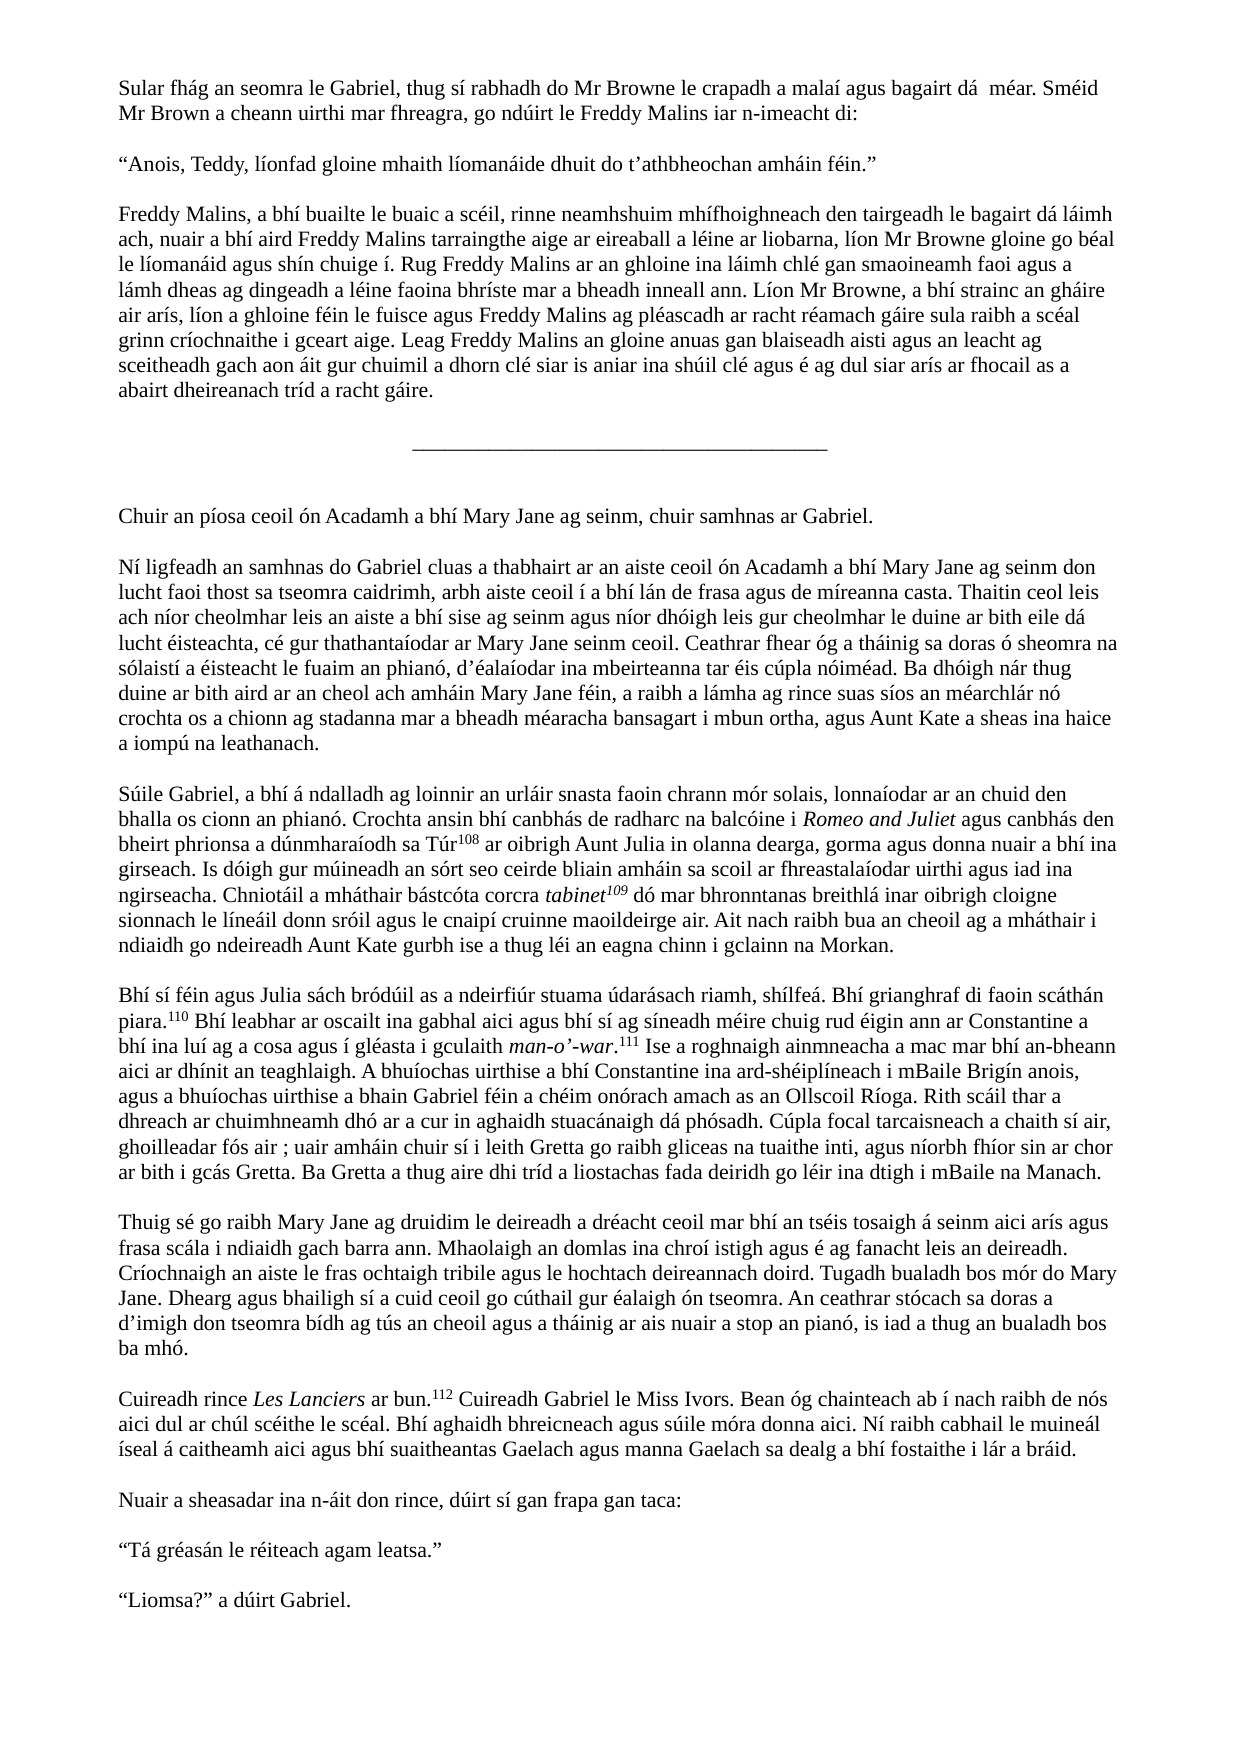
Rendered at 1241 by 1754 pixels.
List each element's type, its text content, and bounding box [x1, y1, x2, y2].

text Chuir an píosa ceoil ón Acadamh a bhí Mary Jane ag seinm, chuir samhnas ar Gabriel. [118, 503, 1122, 529]
text Bhí sí féin agus Julia sách bródúil as a ndeirfiúr stuama údarásach riamh, shílfeá. Bhí grianghraf di faoin scáthán piara. Bhí leabhar ar oscailt ina gabhal aici agus bhí sí ag síneadh méire chuig rud éigin ann ar Constantine a bhí ina luí ag a cosa agus í gléasta i gculaith man-o’-war. Ise a roghnaigh ainmneacha a mac mar bhí an-bheann aici ar dhínit an teaghlaigh. A bhuíochas uirthise a bhí Constantine ina ard-shéiplíneach i mBaile Brigín anois, agus a bhuíochas uirthise a bhain Gabriel féin a chéim onórach amach as an Ollscoil Ríoga. Rith scáil thar a dhreach ar chuimhneamh dhó ar a cur in aghaidh stuacánaigh dá phósadh. Cúpla focal tarcaisneach a chaith sí air, ghoilleadar fós air ; uair amháin chuir sí i leith Gretta go raibh gliceas na tuaithe inti, agus níorbh fhíor sin ar chor ar bith i gcás Gretta. Ba Gretta a thug aire dhi tríd a liostachas fada deiridh go léir ina dtigh i mBaile na Manach. [118, 982, 1122, 1184]
text “Liomsa?” a dúirt Gabriel. [118, 1587, 1122, 1613]
text “Anois, Teddy, líonfad gloine mhaith líomanáide dhuit do t’athbheochan amháin féin.” [118, 151, 1122, 176]
text Nuair a sheasadar ina n-áit don rince, dúirt sí gan frapa gan taca: [118, 1487, 1122, 1512]
text Sular fhág an seomra le Gabriel, thug sí rabhadh do Mr Browne le crapadh a malaí agus bagairt dá méar. Sméid Mr Brown a cheann uirthi mar fhreagra, go ndúirt le Freddy Malins iar n-imeacht di: [118, 75, 1122, 125]
text Súile Gabriel, a bhí á ndalladh ag loinnir an urláir snasta faoin chrann mór solais, lonnaíodar ar an chuid den bhalla os cionn an phianó. Crochta ansin bhí canbhás de radharc na balcóine i Romeo and Juliet agus canbhás den bheirt phrionsa a dúnmharaíodh sa Túr ar oibrigh Aunt Julia in olanna dearga, gorma agus donna nuair a bhí ina girseach. Is dóigh gur múineadh an sórt seo ceirde bliain amháin sa scoil ar fhreastalaíodar uirthi agus iad ina ngirseacha. Chniotáil a mháthair bástcóta corcra tabinet dó mar bhronntanas breithlá inar oibrigh cloigne sionnach le líneáil donn sróil agus le cnaipí cruinne maoildeirge air. Ait nach raibh bua an cheoil ag a mháthair i ndiaidh go ndeireadh Aunt Kate gurbh ise a thug léi an eagna chinn i gclainn na Morkan. [118, 781, 1122, 957]
text Freddy Malins, a bhí buailte le buaic a scéil, rinne neamhshuim mhífhoighneach den tairgeadh le bagairt dá láimh ach, nuair a bhí aird Freddy Malins tarraingthe aige ar eireaball a léine ar liobarna, líon Mr Browne gloine go béal le líomanáid agus shín chuige í. Rug Freddy Malins ar an ghloine ina láimh chlé gan smaoineamh faoi agus a lámh dheas ag dingeadh a léine faoina bhríste mar a bheadh inneall ann. Líon Mr Browne, a bhí strainc an gháire air arís, líon a ghloine féin le fuisce agus Freddy Malins ag pléascadh ar racht réamach gáire sula raibh a scéal grinn críochnaithe i gceart aige. Leag Freddy Malins an gloine anuas gan blaiseadh aisti agus an leacht ag sceitheadh gach aon áit gur chuimil a dhorn clé siar is aniar ina shúil clé agus é ag dul siar arís ar fhocail as a abairt dheireanach tríd a racht gáire. [118, 201, 1122, 403]
text Thuig sé go raibh Mary Jane ag druidim le deireadh a dréacht ceoil mar bhí an tséis tosaigh á seinm aici arís agus frasa scála i ndiaidh gach barra ann. Mhaolaigh an domlas ina chroí istigh agus é ag fanacht leis an deireadh. Críochnaigh an aiste le fras ochtaigh tribile agus le hochtach deireannach doird. Tugadh bualadh bos mór do Mary Jane. Dhearg agus bhailigh sí a cuid ceoil go cúthail gur éalaigh ón tseomra. An ceathrar stócach sa doras a d’imigh don tseomra bídh ag tús an cheoil agus a tháinig ar ais nuair a stop an pianó, is iad a thug an bualadh bos ba mhó. [118, 1209, 1122, 1361]
text Cuireadh rince Les Lanciers ar bun. Cuireadh Gabriel le Miss Ivors. Bean óg chainteach ab í nach raibh de nós aici dul ar chúl scéithe le scéal. Bhí aghaidh bhreicneach agus súile móra donna aici. Ní raibh cabhail le muineál íseal á caitheamh aici agus bhí suaitheantas Gaelach agus manna Gaelach sa dealg a bhí fostaithe i lár a bráid. [118, 1386, 1122, 1461]
text “Tá gréasán le réiteach agam leatsa.” [118, 1537, 1122, 1562]
text ______________________________________ [118, 428, 1122, 453]
text Ní ligfeadh an samhnas do Gabriel cluas a thabhairt ar an aiste ceoil ón Acadamh a bhí Mary Jane ag seinm don lucht faoi thost sa tseomra caidrimh, arbh aiste ceoil í a bhí lán de frasa agus de míreanna casta. Thaitin ceol leis ach níor cheolmhar leis an aiste a bhí sise ag seinm agus níor dhóigh leis gur cheolmhar le duine ar bith eile dá lucht éisteachta, cé gur thathantaíodar ar Mary Jane seinm ceoil. Ceathrar fhear óg a tháinig sa doras ó sheomra na sólaistí a éisteacht le fuaim an phianó, d’éalaíodar ina mbeirteanna tar éis cúpla nóiméad. Ba dhóigh nár thug duine ar bith aird ar an cheol ach amháin Mary Jane féin, a raibh a lámha ag rince suas síos an méarchlár nó crochta os a chionn ag stadanna mar a bheadh méaracha bansagart i mbun ortha, agus Aunt Kate a sheas ina haice a iompú na leathanach. [118, 554, 1122, 756]
